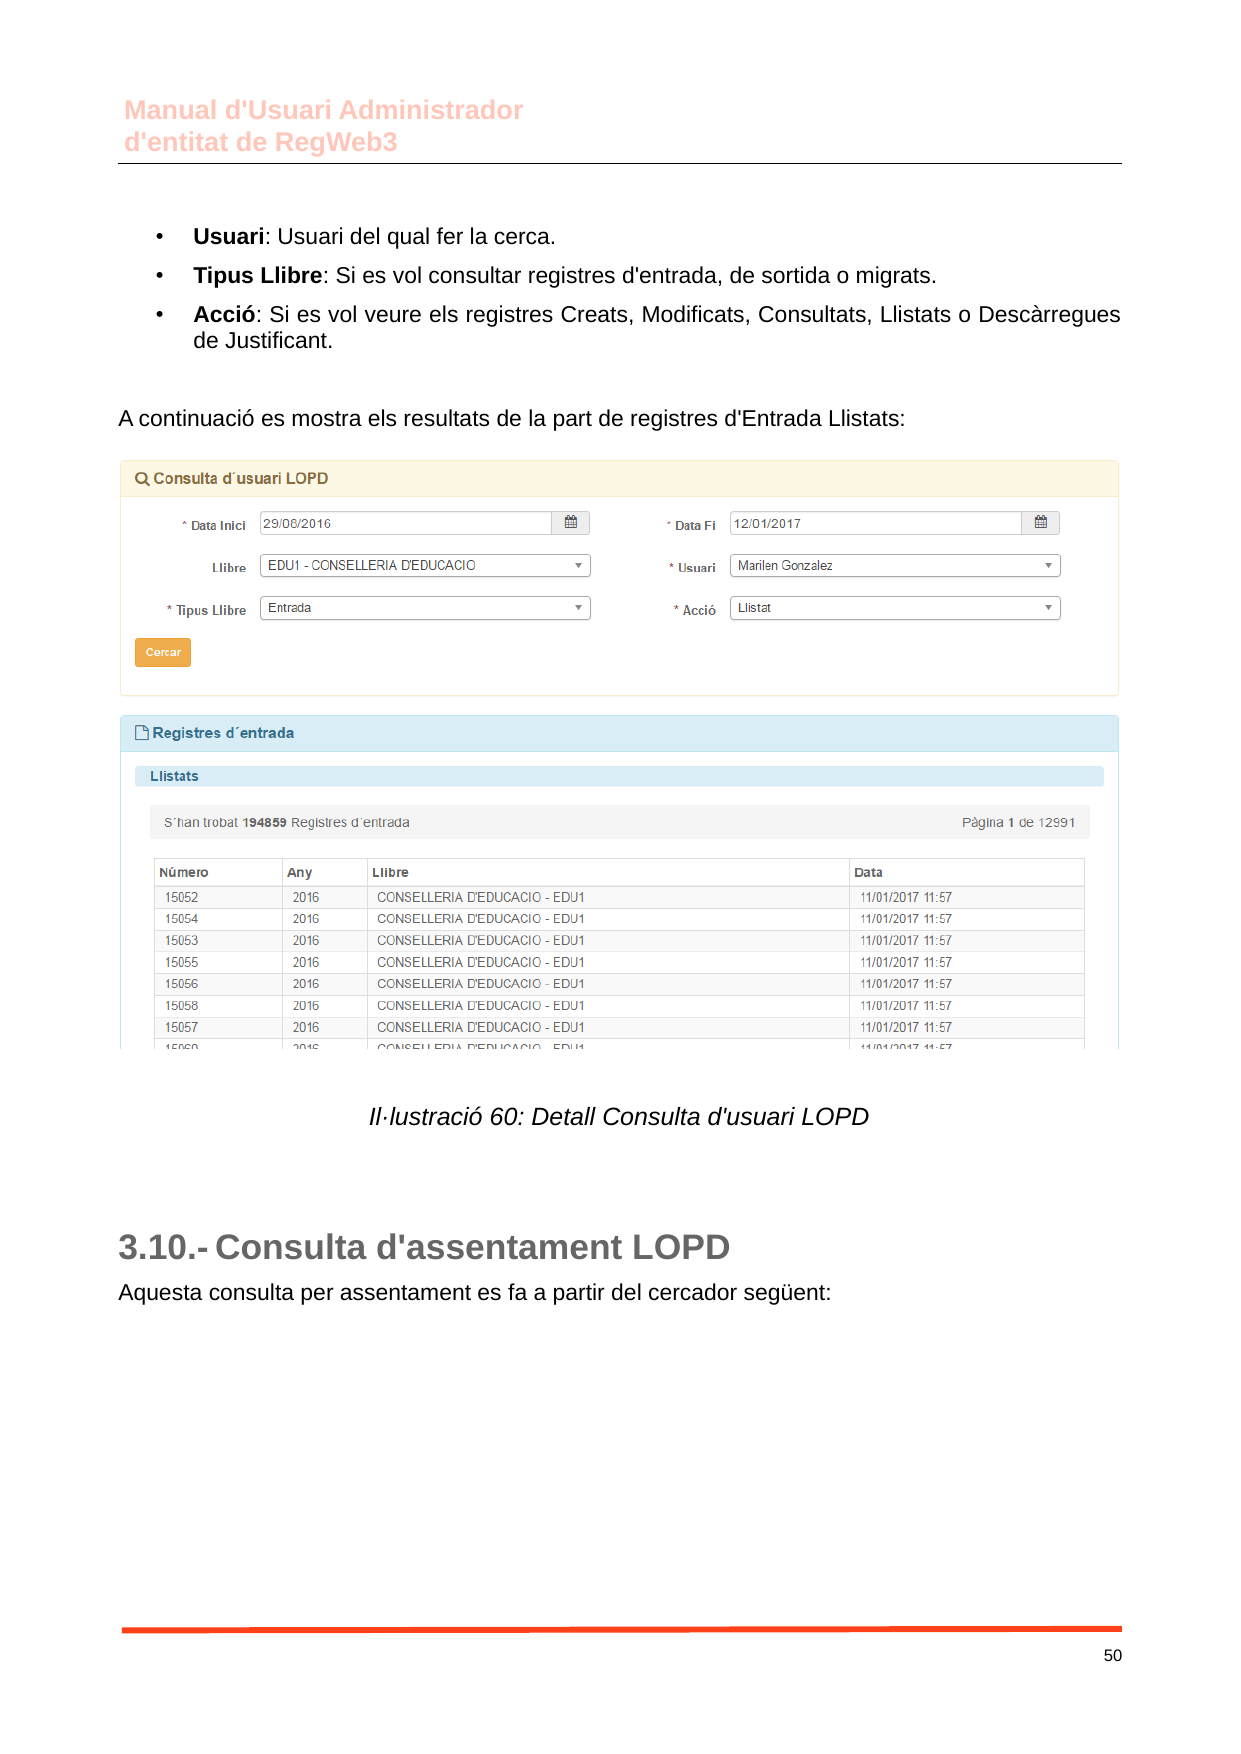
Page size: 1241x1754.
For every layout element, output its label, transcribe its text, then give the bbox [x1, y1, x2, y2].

list Acció: Si es vol veure els registres Creats, Modificats, Consultats, Llistats o Descàrregues de Justificant. [156, 301, 1122, 354]
subtitle Consulta d'assentament LOPD [118, 1226, 1122, 1267]
list Usuari: Usuari del qual fer la cerca. [156, 223, 1122, 250]
text Aquesta consulta per assentament es fa a partir del cercador següent: [118, 1279, 1122, 1305]
text Il·lustració 60: Detall Consulta d'usuari LOPD [118, 1102, 1122, 1131]
list Tipus Llibre: Si es vol consultar registres d'entrada, de sortida o migrats. [156, 262, 1122, 288]
text A continuació es mostra els resultats de la part de registres d'Entrada Llistats: [118, 405, 1122, 431]
